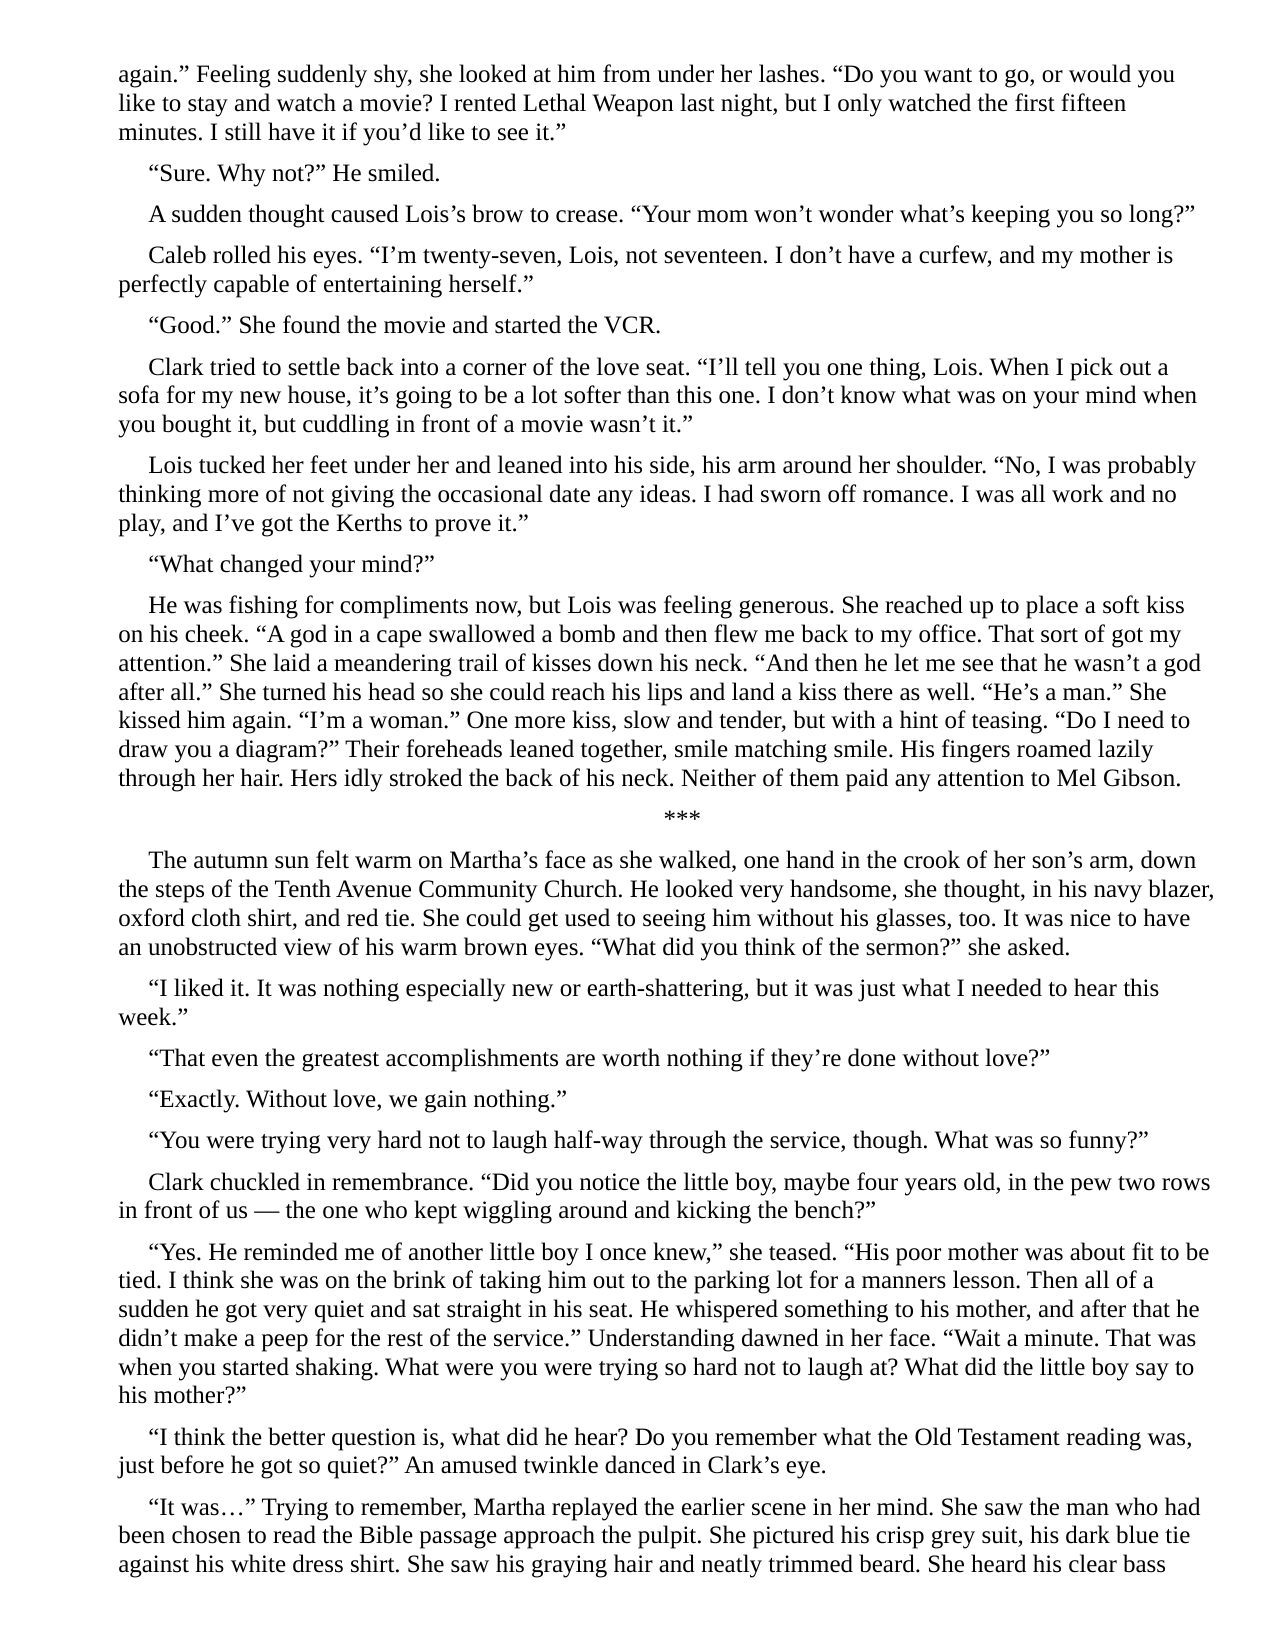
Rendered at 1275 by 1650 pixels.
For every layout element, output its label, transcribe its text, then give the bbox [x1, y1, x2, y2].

text “I liked it. It was nothing especially new or earth-shattering, but it was just what I needed to hear this week.” [118, 973, 1216, 1030]
text Lois tucked her feet under her and leaned into his side, his arm around her shoulder. “No, I was probably thinking more of not giving the occasional date any ideas. I had sworn off romance. I was all work and no play, and I’ve got the Kerths to prove it.” [118, 450, 1216, 537]
text “Yes. He reminded me of another little boy I once knew,” she teased. “His poor mother was about fit to be tied. I think she was on the brink of taking him out to the parking lot for a manners lesson. Then all of a sudden he got very quiet and sat straight in his seat. He whispered something to his mother, and after that he didn’t make a peep for the rest of the service.” Understanding dawned in her face. “Wait a minute. That was when you started shaking. What were you were trying so hard not to laugh at? What did the little boy say to his mother?” [118, 1237, 1216, 1409]
text “Sure. Why not?” He smiled. [118, 158, 1216, 187]
text The autumn sun felt warm on Martha’s face as she walked, one hand in the crook of her son’s arm, down the steps of the Tenth Avenue Community Church. He looked very handsome, she thought, in his navy blazer, oxford cloth shirt, and red tie. She could get used to seeing him without his glasses, too. It was nice to have an unobstructed view of his warm brown eyes. “What did you think of the sermon?” she asked. [118, 845, 1216, 960]
text Clark chuckled in remembrance. “Did you notice the little boy, maybe four years old, in the pew two rows in front of us — the one who kept wiggling around and kicking the bench?” [118, 1167, 1216, 1224]
text “Exactly. Without love, we gain nothing.” [118, 1084, 1216, 1113]
text A sudden thought caused Lois’s brow to crease. “Your mom won’t wonder what’s keeping you so long?” [118, 199, 1216, 228]
text “What changed your mind?” [118, 549, 1216, 578]
text “That even the greatest accomplishments are worth nothing if they’re done without love?” [118, 1043, 1216, 1072]
text “It was…” Trying to remember, Martha replayed the earlier scene in her mind. She saw the man who had been chosen to read the Bible passage approach the pulpit. She pictured his crisp grey suit, his dark blue tie against his white dress shirt. She saw his graying hair and neatly trimmed beard. She heard his clear bass [118, 1492, 1216, 1578]
text “I think the better question is, what did he hear? Do you remember what the Old Testament reading was, just before he got so quiet?” An amused twinkle danced in Clark’s eye. [118, 1422, 1216, 1479]
text Clark tried to settle back into a corner of the love seat. “I’ll tell you one thing, Lois. When I pick out a sofa for my new house, it’s going to be a lot softer than this one. I don’t know what was on your mind when you bought it, but cuddling in front of a movie wasn’t it.” [118, 352, 1216, 438]
text He was fishing for compliments now, but Lois was feeling generous. She reached up to place a soft kiss on his cheek. “A god in a cape swallowed a bomb and then flew me back to my office. That sort of got my attention.” She laid a meandering trail of kisses down his neck. “And then he let me see that he wasn’t a god after all.” She turned his head so she could reach his lips and land a kiss there as well. “He’s a man.” She kissed him again. “I’m a woman.” One more kiss, slow and tender, but with a hint of teasing. “Do I need to draw you a diagram?” Their foreheads leaned together, smile matching smile. His fingers roamed lazily through her hair. Hers idly stroked the back of his neck. Neither of them paid any attention to Mel Gibson. [118, 590, 1216, 792]
text “Good.” She found the movie and started the VCR. [118, 310, 1216, 339]
text Caleb rolled his eyes. “I’m twenty-seven, Lois, not seventeen. I don’t have a curfew, and my mother is perfectly capable of entertaining herself.” [118, 240, 1216, 298]
text again.” Feeling suddenly shy, she looked at him from under her lashes. “Do you want to go, or would you like to stay and watch a movie? I rented Lethal Weapon last night, but I only watched the first fifteen minutes. I still have it if you’d like to see it.” [118, 59, 1216, 145]
text *** [118, 804, 1216, 833]
text “You were trying very hard not to laugh half-way through the service, though. What was so funny?” [118, 1125, 1216, 1154]
